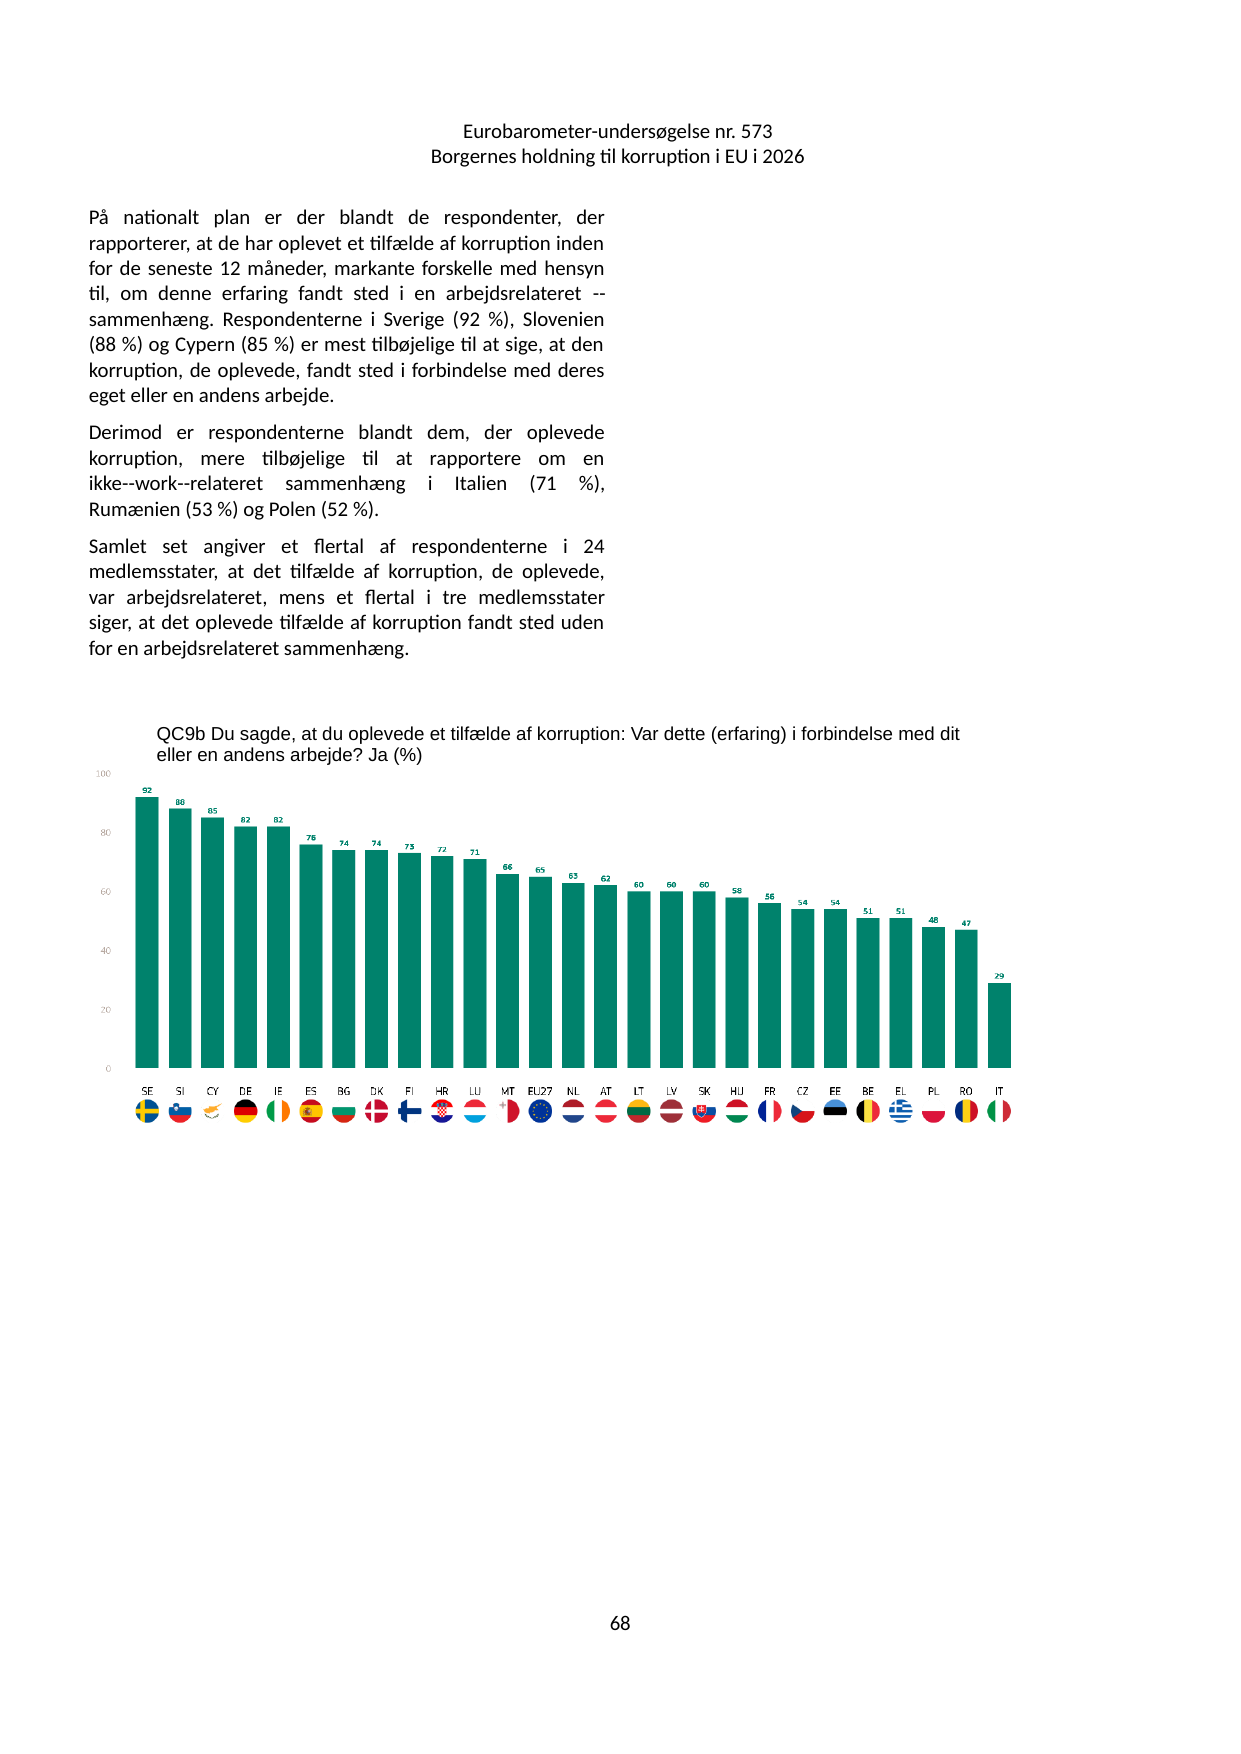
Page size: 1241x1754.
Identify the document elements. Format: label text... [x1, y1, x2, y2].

text Samlet set angiver et flertal af respondenterne i 24 medlemsstater, at det tilfælde af korruption, de oplevede, var arbejdsrelateret, mens et flertal i tre medlemsstater siger, at det oplevede tilfælde af korruption fandt sted uden for en arbejdsrelateret sammenhæng. [88, 533, 605, 660]
text På nationalt plan er der blandt de respondenter, der rapporterer, at de har oplevet et tilfælde af korruption inden for de seneste 12 måneder, markante forskelle med hensyn til, om denne erfaring fandt sted i en arbejdsrelateret ‑-sammenhæng. Respondenterne i Sverige (92 %), Slovenien (88 %) og Cypern (85 %) er mest tilbøjelige til at sige, at den korruption, de oplevede, fandt sted i forbindelse med deres eget eller en andens arbejde. [88, 204, 605, 408]
picture [88, 743, 1022, 1126]
text Derimod er respondenterne blandt dem, der oplevede korruption, mere tilbøjelige til at rapportere om en ikke-‑work‑-relateret sammenhæng i Italien (71 %), Rumænien (53 %) og Polen (52 %). [88, 419, 605, 521]
